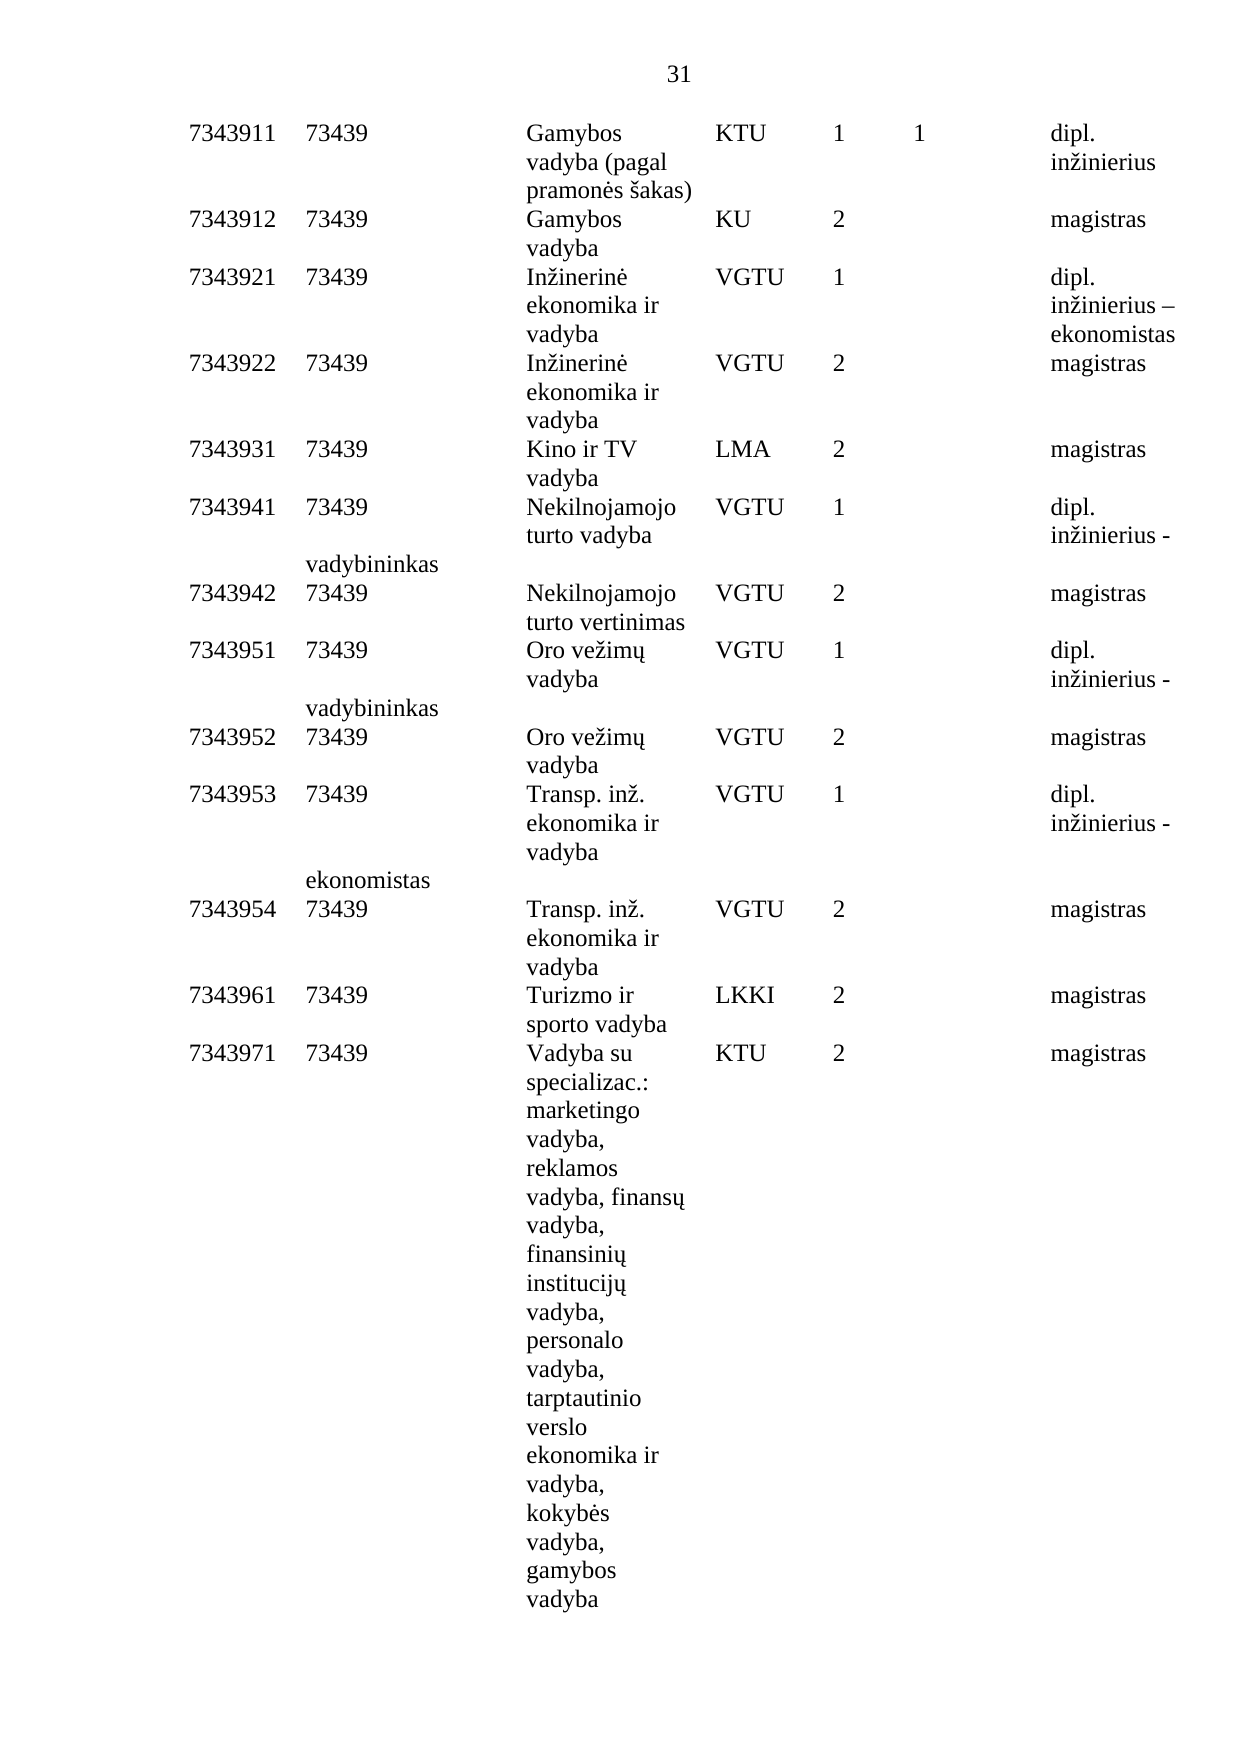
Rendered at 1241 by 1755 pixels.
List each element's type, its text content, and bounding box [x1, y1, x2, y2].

table_cell 73439 [294, 636, 515, 693]
table_cell [1197, 894, 1202, 981]
table_cell ekonomistas [294, 866, 515, 894]
table_cell dipl. inžinierius [1039, 118, 1197, 204]
table_cell [1039, 1182, 1197, 1326]
table_cell vadyba, finansų vadyba, finansinių institucijų vadyba, [515, 1182, 704, 1326]
table_cell 2 [821, 434, 902, 492]
table_cell [515, 549, 704, 578]
table_cell [902, 894, 973, 981]
table_cell KTU [704, 118, 821, 204]
table_cell [821, 693, 902, 722]
table_cell [177, 1326, 294, 1469]
table_cell 1 [821, 118, 902, 204]
table_cell [973, 722, 1039, 779]
table_cell [1202, 866, 1207, 894]
table_cell 7343952 [177, 722, 294, 779]
table_cell [973, 118, 1039, 204]
table_cell magistras [1039, 434, 1197, 492]
table_cell VGTU [704, 636, 821, 693]
table_cell [294, 1182, 515, 1326]
table_cell VGTU [704, 348, 821, 434]
table_cell [704, 1326, 821, 1469]
table_cell 73439 [294, 779, 515, 866]
table_cell [704, 1469, 821, 1613]
table_cell [1197, 492, 1202, 549]
table_cell [973, 1469, 1039, 1613]
table_cell Nekilnojamojo turto vadyba [515, 492, 704, 549]
table_cell 73439 [294, 894, 515, 981]
table_cell [704, 866, 821, 894]
table_cell personalo vadyba, tarptautinio verslo ekonomika ir [515, 1326, 704, 1469]
table_cell [1197, 866, 1202, 894]
table_cell 73439 [294, 434, 515, 492]
table_cell Inžinerinė ekonomika ir vadyba [515, 348, 704, 434]
table_cell [1197, 693, 1202, 722]
table_cell [821, 866, 902, 894]
table_cell [973, 636, 1039, 693]
table_cell [1202, 981, 1207, 1038]
table_cell 2 [821, 1038, 902, 1182]
table_cell 7343922 [177, 348, 294, 434]
table_cell VGTU [704, 894, 821, 981]
table_cell [973, 1182, 1039, 1326]
table_cell 7343971 [177, 1038, 294, 1182]
table_cell dipl. inžinierius – ekonomistas [1039, 262, 1197, 348]
table_cell KTU [704, 1038, 821, 1182]
table_cell [902, 578, 973, 636]
table_cell [177, 1182, 294, 1326]
table_cell [973, 549, 1039, 578]
table_cell 73439 [294, 204, 515, 262]
table_cell [973, 866, 1039, 894]
table_cell VGTU [704, 578, 821, 636]
table_cell [1202, 434, 1207, 492]
table_cell [515, 866, 704, 894]
table_cell 2 [821, 204, 902, 262]
table_cell magistras [1039, 348, 1197, 434]
table_cell vadybininkas [294, 693, 515, 722]
table_cell Kino ir TV vadyba [515, 434, 704, 492]
table_cell [973, 981, 1039, 1038]
table_cell [704, 549, 821, 578]
table_cell [973, 204, 1039, 262]
table_cell [973, 693, 1039, 722]
table_cell [902, 492, 973, 549]
table_cell [1039, 866, 1197, 894]
table_cell [821, 1182, 902, 1326]
table_cell [1197, 578, 1202, 636]
table_cell [902, 434, 973, 492]
table_cell [821, 549, 902, 578]
table_cell [973, 262, 1039, 348]
table_cell [1197, 1469, 1202, 1613]
table_cell 7343941 [177, 492, 294, 549]
table_cell [1202, 348, 1207, 434]
table_cell 7343911 [177, 118, 294, 204]
table_cell [1039, 693, 1197, 722]
table_cell 7343912 [177, 204, 294, 262]
table_cell 1 [902, 118, 973, 204]
table_cell [973, 1326, 1039, 1469]
table_cell [1197, 636, 1202, 693]
table_cell Transp. inž. ekonomika ir vadyba [515, 894, 704, 981]
table_cell 73439 [294, 348, 515, 434]
table_cell [1202, 1182, 1207, 1326]
table_cell [1197, 118, 1202, 204]
table_cell 7343931 [177, 434, 294, 492]
table_cell 7343921 [177, 262, 294, 348]
table_cell 73439 [294, 492, 515, 549]
table_cell 7343942 [177, 578, 294, 636]
table_cell [902, 1038, 973, 1182]
table_cell [1202, 1038, 1207, 1182]
table_cell [1202, 693, 1207, 722]
table_cell 73439 [294, 118, 515, 204]
table_cell [973, 434, 1039, 492]
table_cell Nekilnojamojo turto vertinimas [515, 578, 704, 636]
table_cell [1202, 204, 1207, 262]
table_cell [1197, 434, 1202, 492]
table_cell Gamybos vadyba (pagal pramonės šakas) [515, 118, 704, 204]
table_cell Gamybos vadyba [515, 204, 704, 262]
table_cell [1197, 1182, 1202, 1326]
table_cell vadyba, kokybės vadyba, gamybos vadyba [515, 1469, 704, 1613]
table_cell [1197, 722, 1202, 779]
table_cell vadybininkas [294, 549, 515, 578]
table_cell VGTU [704, 262, 821, 348]
table_cell 73439 [294, 578, 515, 636]
table_cell [1197, 348, 1202, 434]
table_cell 7343953 [177, 779, 294, 866]
table_cell [1202, 1469, 1207, 1613]
table_cell [1202, 578, 1207, 636]
table_cell [294, 1469, 515, 1613]
table_cell 7343961 [177, 981, 294, 1038]
table_cell [902, 348, 973, 434]
table_cell magistras [1039, 981, 1197, 1038]
table_cell [902, 1469, 973, 1613]
table_cell [902, 981, 973, 1038]
table_cell [902, 779, 973, 866]
table_cell 1 [821, 636, 902, 693]
table_cell 2 [821, 348, 902, 434]
table_cell 73439 [294, 981, 515, 1038]
table_cell dipl. inžinierius - [1039, 779, 1197, 866]
table_cell [1202, 779, 1207, 866]
table_cell dipl. inžinierius - [1039, 492, 1197, 549]
table_cell [902, 722, 973, 779]
table_cell [1202, 722, 1207, 779]
table_cell [515, 693, 704, 722]
table_cell Vadyba su specializac.: marketingo vadyba, reklamos [515, 1038, 704, 1182]
table_cell [1202, 118, 1207, 204]
table_cell [704, 693, 821, 722]
table_cell [821, 1326, 902, 1469]
table_cell Oro vežimų vadyba [515, 636, 704, 693]
table_cell [1039, 1469, 1197, 1613]
table_cell [1197, 1326, 1202, 1469]
table_cell LKKI [704, 981, 821, 1038]
table_cell [177, 866, 294, 894]
table_cell [902, 866, 973, 894]
table_cell VGTU [704, 722, 821, 779]
table_cell [1197, 204, 1202, 262]
table_cell [1197, 262, 1202, 348]
table_cell [177, 693, 294, 722]
table_cell 1 [821, 779, 902, 866]
table_cell 2 [821, 894, 902, 981]
table_cell [973, 1038, 1039, 1182]
table_cell [1197, 981, 1202, 1038]
table_cell [902, 693, 973, 722]
table_cell 73439 [294, 262, 515, 348]
table_cell 7343954 [177, 894, 294, 981]
table_cell 1 [821, 262, 902, 348]
table_cell 2 [821, 722, 902, 779]
table_cell [902, 636, 973, 693]
table_cell [1197, 549, 1202, 578]
table_cell [1202, 262, 1207, 348]
table_cell [1202, 549, 1207, 578]
table_cell Turizmo ir sporto vadyba [515, 981, 704, 1038]
table_cell [177, 549, 294, 578]
table_cell [1039, 549, 1197, 578]
table_cell 7343951 [177, 636, 294, 693]
table_cell [1197, 779, 1202, 866]
table_cell KU [704, 204, 821, 262]
table_cell 2 [821, 578, 902, 636]
table_cell [177, 1469, 294, 1613]
table_cell [821, 1469, 902, 1613]
table_cell [704, 1182, 821, 1326]
table_cell magistras [1039, 578, 1197, 636]
table_cell [1202, 492, 1207, 549]
table_cell [1197, 1038, 1202, 1182]
table_cell 1 [821, 492, 902, 549]
table_cell [973, 779, 1039, 866]
table_cell magistras [1039, 722, 1197, 779]
table_cell [973, 348, 1039, 434]
table_cell [1202, 1326, 1207, 1469]
table_cell Oro vežimų vadyba [515, 722, 704, 779]
table_cell [902, 1326, 973, 1469]
table_cell magistras [1039, 204, 1197, 262]
table_cell magistras [1039, 894, 1197, 981]
table_cell [902, 1182, 973, 1326]
table_cell VGTU [704, 492, 821, 549]
table_cell [902, 262, 973, 348]
table_cell [1202, 636, 1207, 693]
table_cell [1039, 1326, 1197, 1469]
table_cell [1202, 894, 1207, 981]
table_cell [294, 1326, 515, 1469]
table_cell 2 [821, 981, 902, 1038]
table_cell Inžinerinė ekonomika ir vadyba [515, 262, 704, 348]
table_cell magistras [1039, 1038, 1197, 1182]
table_cell dipl. inžinierius - [1039, 636, 1197, 693]
table_cell LMA [704, 434, 821, 492]
table_cell 73439 [294, 722, 515, 779]
table_cell [973, 894, 1039, 981]
table_cell [902, 549, 973, 578]
table_cell Transp. inž. ekonomika ir vadyba [515, 779, 704, 866]
table_cell [973, 492, 1039, 549]
table_cell [902, 204, 973, 262]
table_cell VGTU [704, 779, 821, 866]
table_cell 73439 [294, 1038, 515, 1182]
table_cell [973, 578, 1039, 636]
